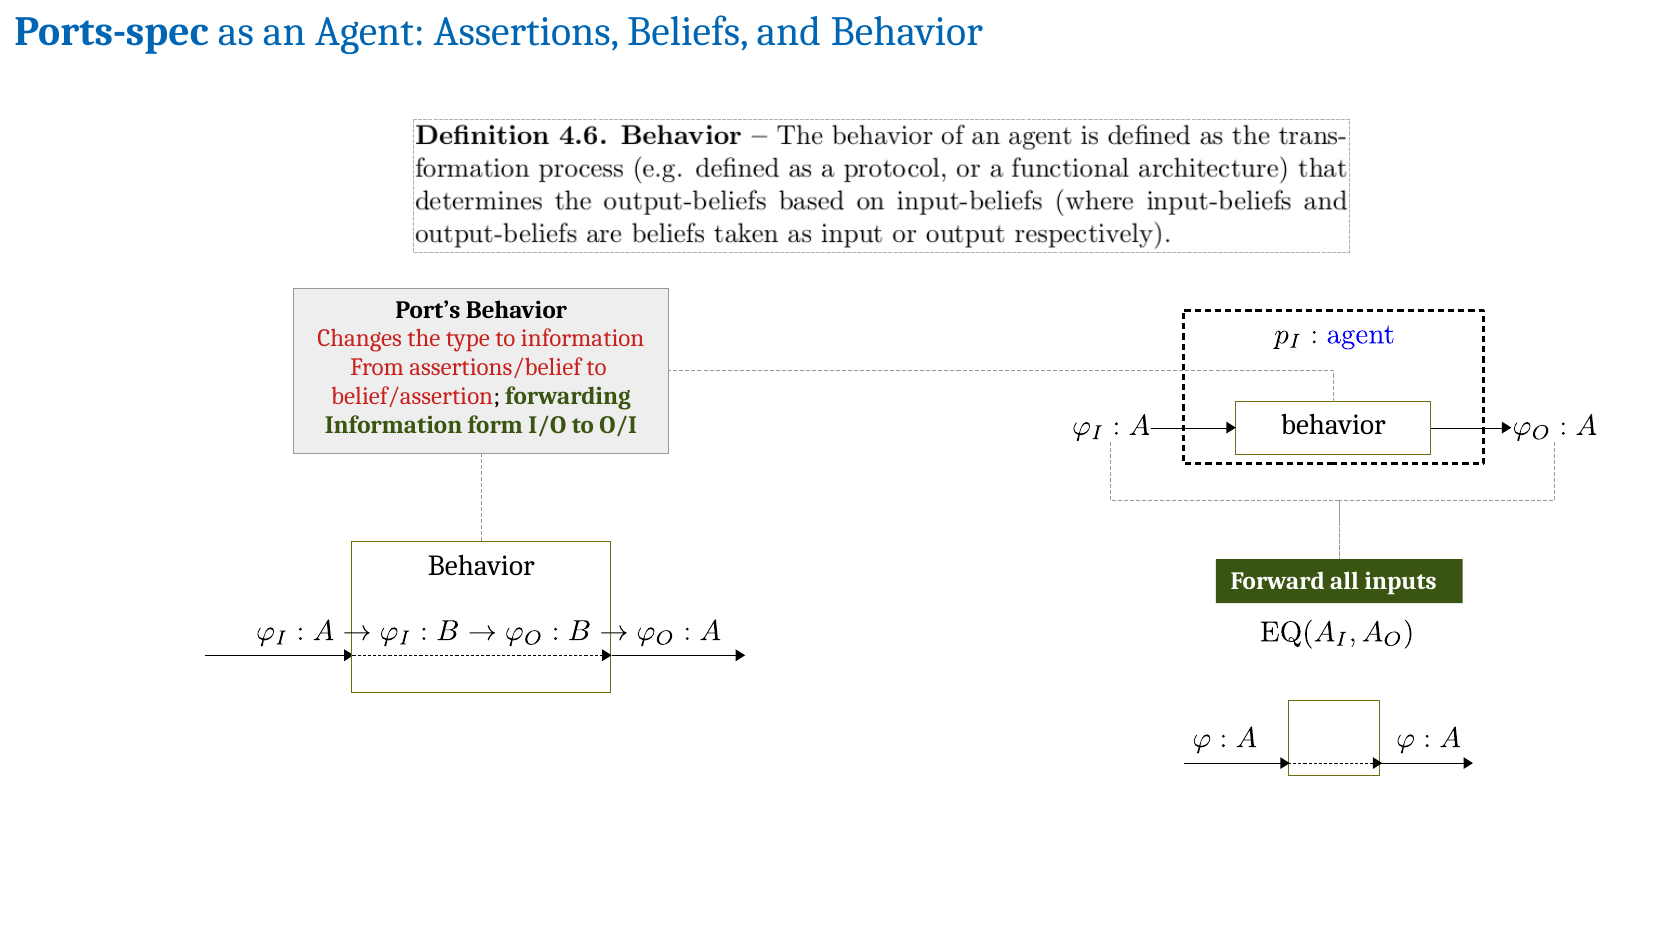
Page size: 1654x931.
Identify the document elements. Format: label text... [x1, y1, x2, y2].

picture [256, 619, 721, 647]
text_box Behavior [351, 541, 611, 619]
text_box Ports-spec as an Agent: Assertions, Beliefs, and Behavior [0, 0, 1201, 65]
text_box [1183, 310, 1484, 428]
text_box Forward all inputs [1215, 559, 1463, 604]
picture [1070, 412, 1151, 443]
text_box [1183, 429, 1484, 464]
picture [1396, 726, 1461, 754]
text_box [1288, 700, 1380, 776]
text_box Behavior [351, 647, 611, 693]
picture [1192, 726, 1257, 754]
picture [1259, 619, 1412, 649]
picture [1272, 324, 1395, 351]
text_box Port’s Behavior Changes the type to information From assertions/belief to belief/assertion; forwarding Information form I/O to O/I [293, 288, 669, 454]
picture [1511, 412, 1598, 443]
text_box behavior [1235, 401, 1431, 455]
picture [413, 119, 1350, 253]
